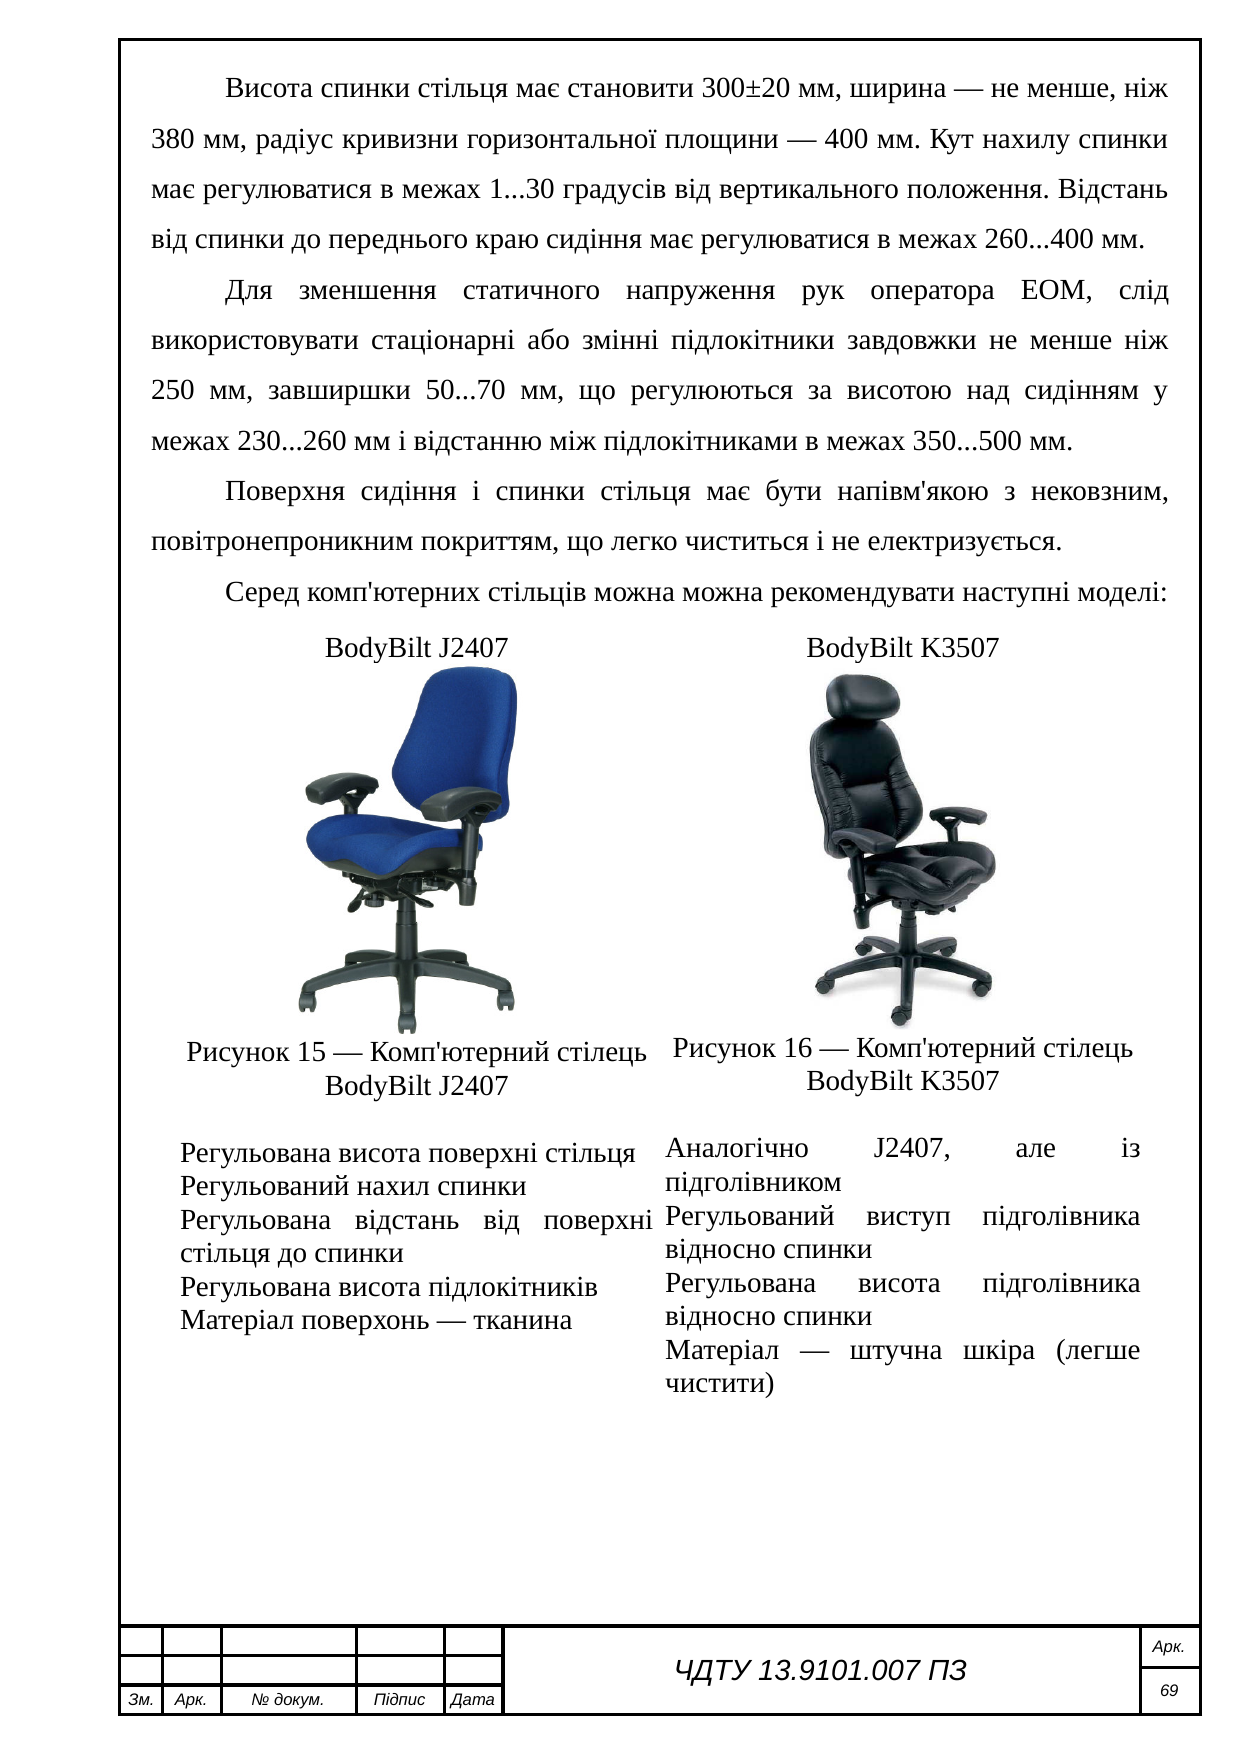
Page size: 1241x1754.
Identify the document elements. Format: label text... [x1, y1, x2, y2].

text Серед комп'ютерних стільців можна можна рекомендувати наступні моделі: [151, 574, 1170, 607]
table_header BodyBilt K3507 Рисунок 16 — Комп'ютерний стілець BodyBilt K3507 Аналогічно J2407, але із підголівником Регульований виступ підголівника відносно спинки Регульована висота підголівника відносно спинки Матеріал — штучна шкіра (легше чистити) [659, 624, 1147, 1404]
text Висота спинки стільця має становити 300±20 мм, ширина — не менше, ніж 380 мм, радіус кривизни горизонтальної площини — 400 мм. Кут нахилу спинки має регулюватися в межах 1...30 градусів від вертикального положення. Відстань від спинки до переднього краю сидіння має регулюватися в межах 260...400 мм. [151, 71, 1170, 255]
text Поверхня сидіння і спинки стільця має бути напівм'якою з нековзним, повітронепроникним покриттям, що легко чиститься і не електризується. [151, 473, 1170, 557]
table_header BodyBilt J2407 Рисунок 15 — Комп'ютерний стілець BodyBilt J2407 Регульована висота поверхні стільця Регульований нахил спинки Регульована відстань від поверхні стільця до спинки Регульована висота підлокітників Матеріал поверхонь — тканина [174, 624, 659, 1404]
text Для зменшення статичного напруження рук оператора ЕОМ, слід використовувати стаціонарні або змінні підлокітники завдовжки не менше ніж 250 мм, завширшки 50...70 мм, що регулюються за висотою над сидінням у межах 230...260 мм і відстанню між підлокітниками в межах 350...500 мм. [151, 272, 1170, 456]
picture [231, 663, 602, 1034]
picture [719, 663, 1087, 1030]
